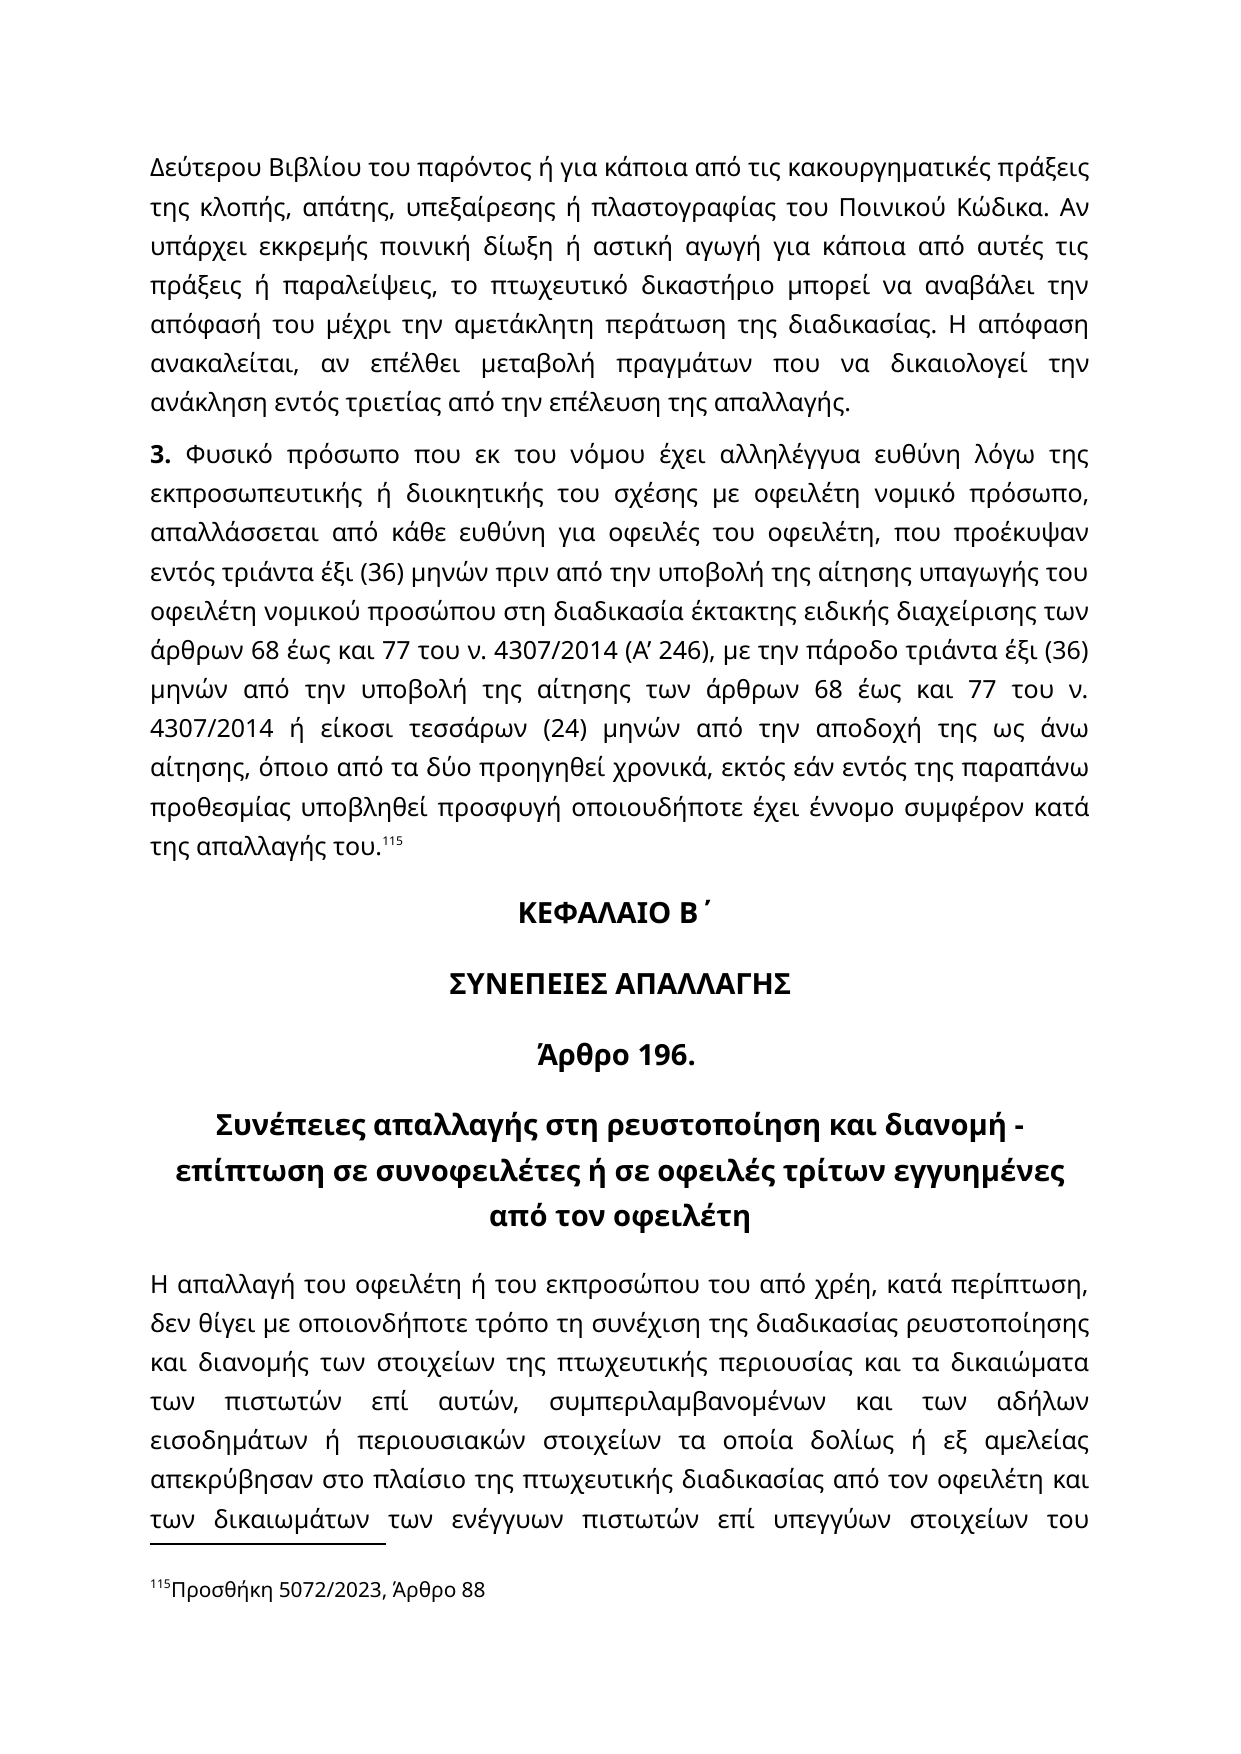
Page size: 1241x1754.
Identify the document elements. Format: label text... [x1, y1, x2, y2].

subtitle Συνέπειες απαλλαγής στη ρευστοποίηση και διανομή - επίπτωση σε συνοφειλέτες ή σε οφειλές τρίτων εγγυημένες από τον οφειλέτη [150, 1104, 1090, 1235]
text Δεύτερου Βιβλίου του παρόντος ή για κάποια από τις κακουργηματικές πράξεις της κλοπής, απάτης, υπεξαίρεσης ή πλαστογραφίας του Ποινικού Κώδικα. Αν υπάρχει εκκρεμής ποινική δίωξη ή αστική αγωγή για κάποια από αυτές τις πράξεις ή παραλείψεις, το πτωχευτικό δικαστήριο μπορεί να αναβάλει την απόφασή του μέχρι την αμετάκλητη περάτωση της διαδικασίας. Η απόφαση ανακαλείται, αν επέλθει μεταβολή πραγμάτων που να δικαιολογεί την ανάκληση εντός τριετίας από την επέλευση της απαλλαγής. [150, 150, 1090, 419]
text Προσθήκη 5072/2023, Άρθρο 88 [150, 1576, 1090, 1604]
subtitle ΚΕΦΑΛΑΙΟ Β΄ [150, 892, 1090, 932]
subtitle Άρθρο 196. [150, 1034, 1090, 1073]
text Η απαλλαγή του οφειλέτη ή του εκπροσώπου του από χρέη, κατά περίπτωση, δεν θίγει με οποιονδήποτε τρόπο τη συνέχιση της διαδικασίας ρευστοποίησης και διανομής των στοιχείων της πτωχευτικής περιουσίας και τα δικαιώματα των πιστωτών επί αυτών, συμπεριλαμβανομένων και των αδήλων εισοδημάτων ή περιουσιακών στοιχείων τα οποία δολίως ή εξ αμελείας απεκρύβησαν στο πλαίσιο της πτωχευτικής διαδικασίας από τον οφειλέτη και των δικαιωμάτων των ενέγγυων πιστωτών επί υπεγγύων στοιχείων του [150, 1266, 1090, 1535]
text 3. Φυσικό πρόσωπο που εκ του νόμου έχει αλληλέγγυα ευθύνη λόγω της εκπροσωπευτικής ή διοικητικής του σχέσης με οφειλέτη νομικό πρόσωπο, απαλλάσσεται από κάθε ευθύνη για οφειλές του οφειλέτη, που προέκυψαν εντός τριάντα έξι (36) μηνών πριν από την υποβολή της αίτησης υπαγωγής του οφειλέτη νομικού προσώπου στη διαδικασία έκτακτης ειδικής διαχείρισης των άρθρων 68 έως και 77 του ν. 4307/2014 (Α’ 246), με την πάροδο τριάντα έξι (36) μηνών από την υποβολή της αίτησης των άρθρων 68 έως και 77 του ν. 4307/2014 ή είκοσι τεσσάρων (24) μηνών από την αποδοχή της ως άνω αίτησης, όποιο από τα δύο προηγηθεί χρονικά, εκτός εάν εντός της παραπάνω προθεσμίας υποβληθεί προσφυγή οποιουδήποτε έχει έννομο συμφέρον κατά της απαλλαγής του. [150, 437, 1090, 862]
subtitle ΣΥΝΕΠΕΙΕΣ ΑΠΑΛΛΑΓΗΣ [150, 963, 1090, 1003]
